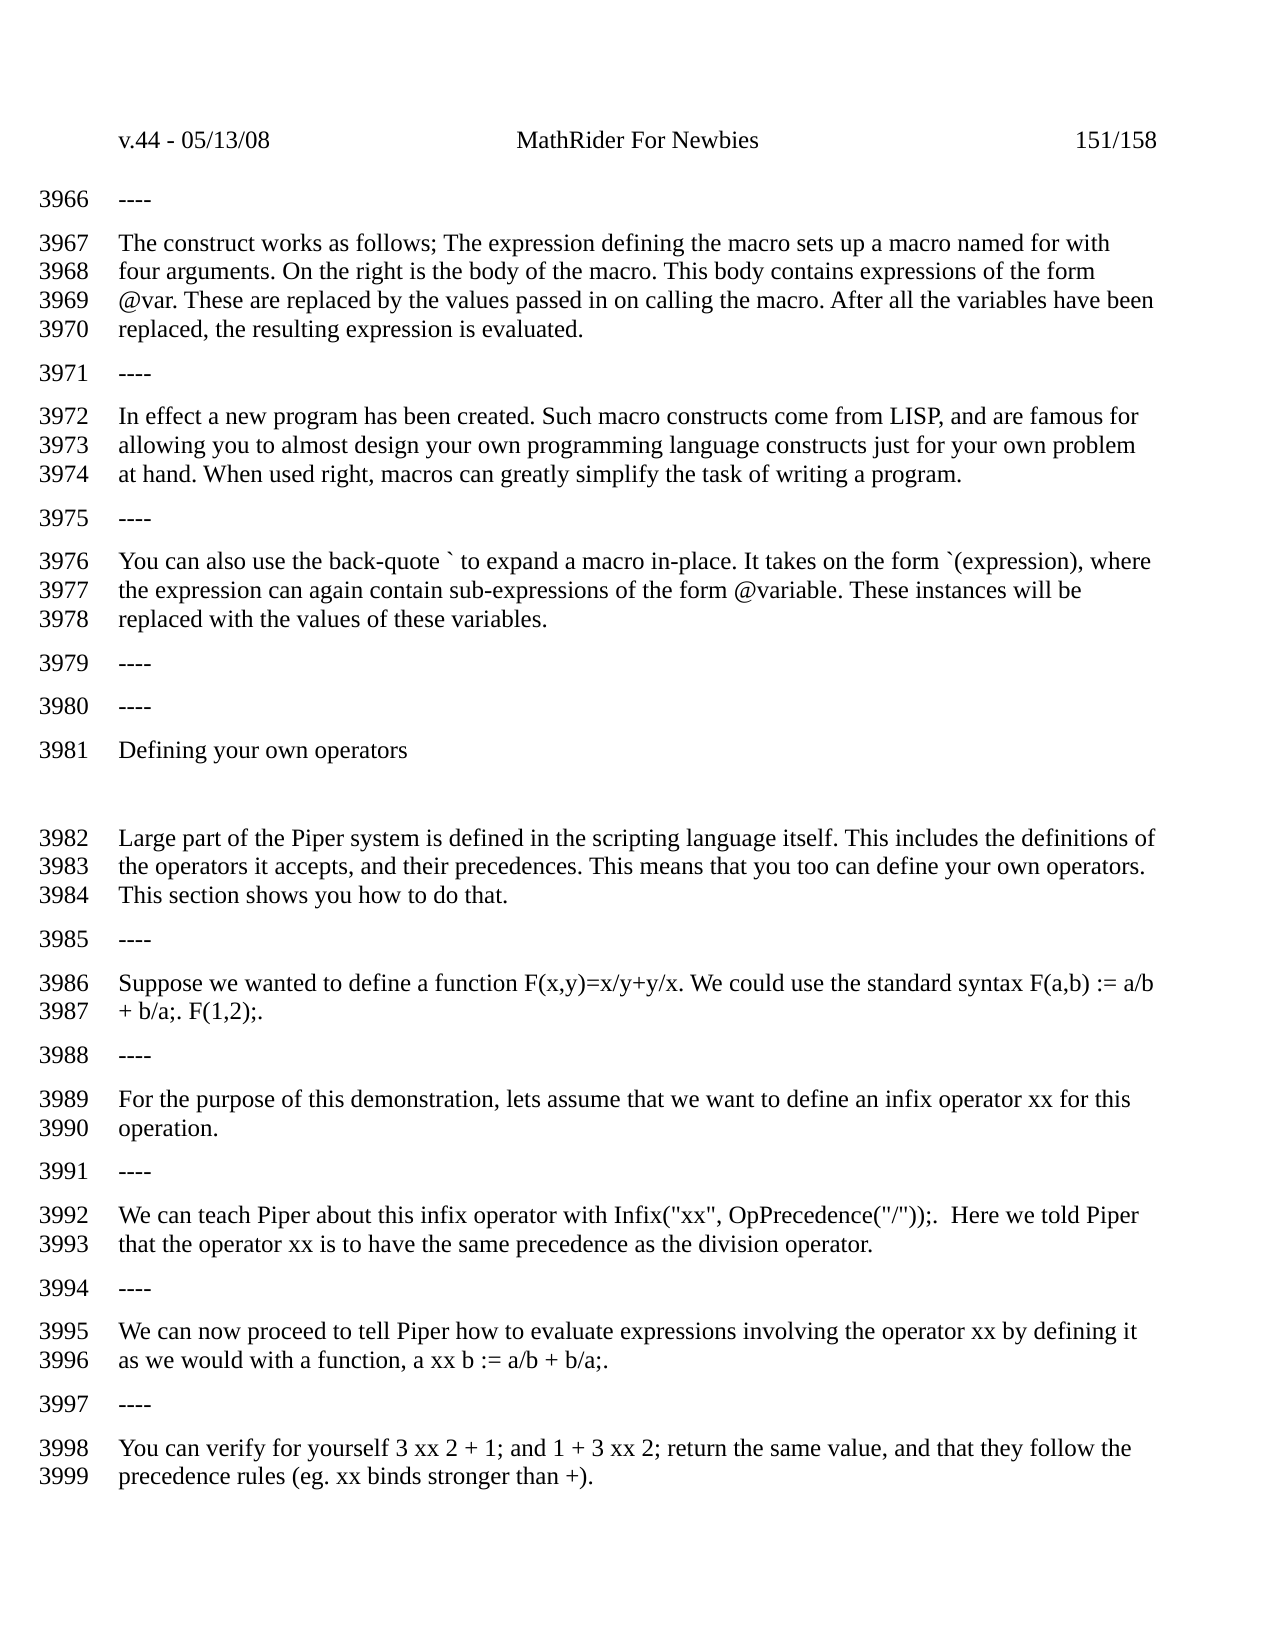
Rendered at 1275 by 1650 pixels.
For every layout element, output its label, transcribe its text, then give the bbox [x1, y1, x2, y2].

text ---- [118, 184, 1157, 213]
text ---- [118, 358, 1157, 386]
text ---- [118, 503, 1157, 531]
text ---- [118, 1040, 1157, 1069]
text For the purpose of this demonstration, lets assume that we want to define an infix operator xx for this operation. [118, 1084, 1157, 1141]
text ---- [118, 924, 1157, 953]
text The construct works as follows; The expression defining the macro sets up a macro named for with four arguments. On the right is the body of the macro. This body contains expressions of the form @var. These are replaced by the values passed in on calling the macro. After all the variables have been replaced, the resulting expression is evaluated. [118, 228, 1157, 343]
text ---- [118, 1389, 1157, 1418]
text Suppose we wanted to define a function F(x,y)=x/y+y/x. We could use the standard syntax F(a,b) := a/b + b/a;. F(1,2);. [118, 968, 1157, 1025]
text ---- [118, 648, 1157, 676]
text In effect a new program has been created. Such macro constructs come from LISP, and are famous for allowing you to almost design your own programming language constructs just for your own problem at hand. When used right, macros can greatly simplify the task of writing a program. [118, 401, 1157, 488]
text ---- [118, 691, 1157, 720]
text You can verify for yourself 3 xx 2 + 1; and 1 + 3 xx 2; return the same value, and that they follow the precedence rules (eg. xx binds stronger than +). [118, 1433, 1157, 1490]
text Large part of the Piper system is defined in the scripting language itself. This includes the definitions of the operators it accepts, and their precedences. This means that you too can define your own operators. This section shows you how to do that. [118, 823, 1157, 909]
text We can teach Piper about this infix operator with Infix("xx", OpPrecedence("/"));. Here we told Piper that the operator xx is to have the same precedence as the division operator. [118, 1200, 1157, 1258]
text You can also use the back-quote ` to expand a macro in-place. It takes on the form `(expression), where the expression can again contain sub-expressions of the form @variable. These instances will be replaced with the values of these variables. [118, 546, 1157, 633]
text ---- [118, 1156, 1157, 1185]
text Defining your own operators [118, 735, 1157, 764]
text We can now proceed to tell Piper how to evaluate expressions involving the operator xx by defining it as we would with a function, a xx b := a/b + b/a;. [118, 1316, 1157, 1374]
text ---- [118, 1273, 1157, 1301]
